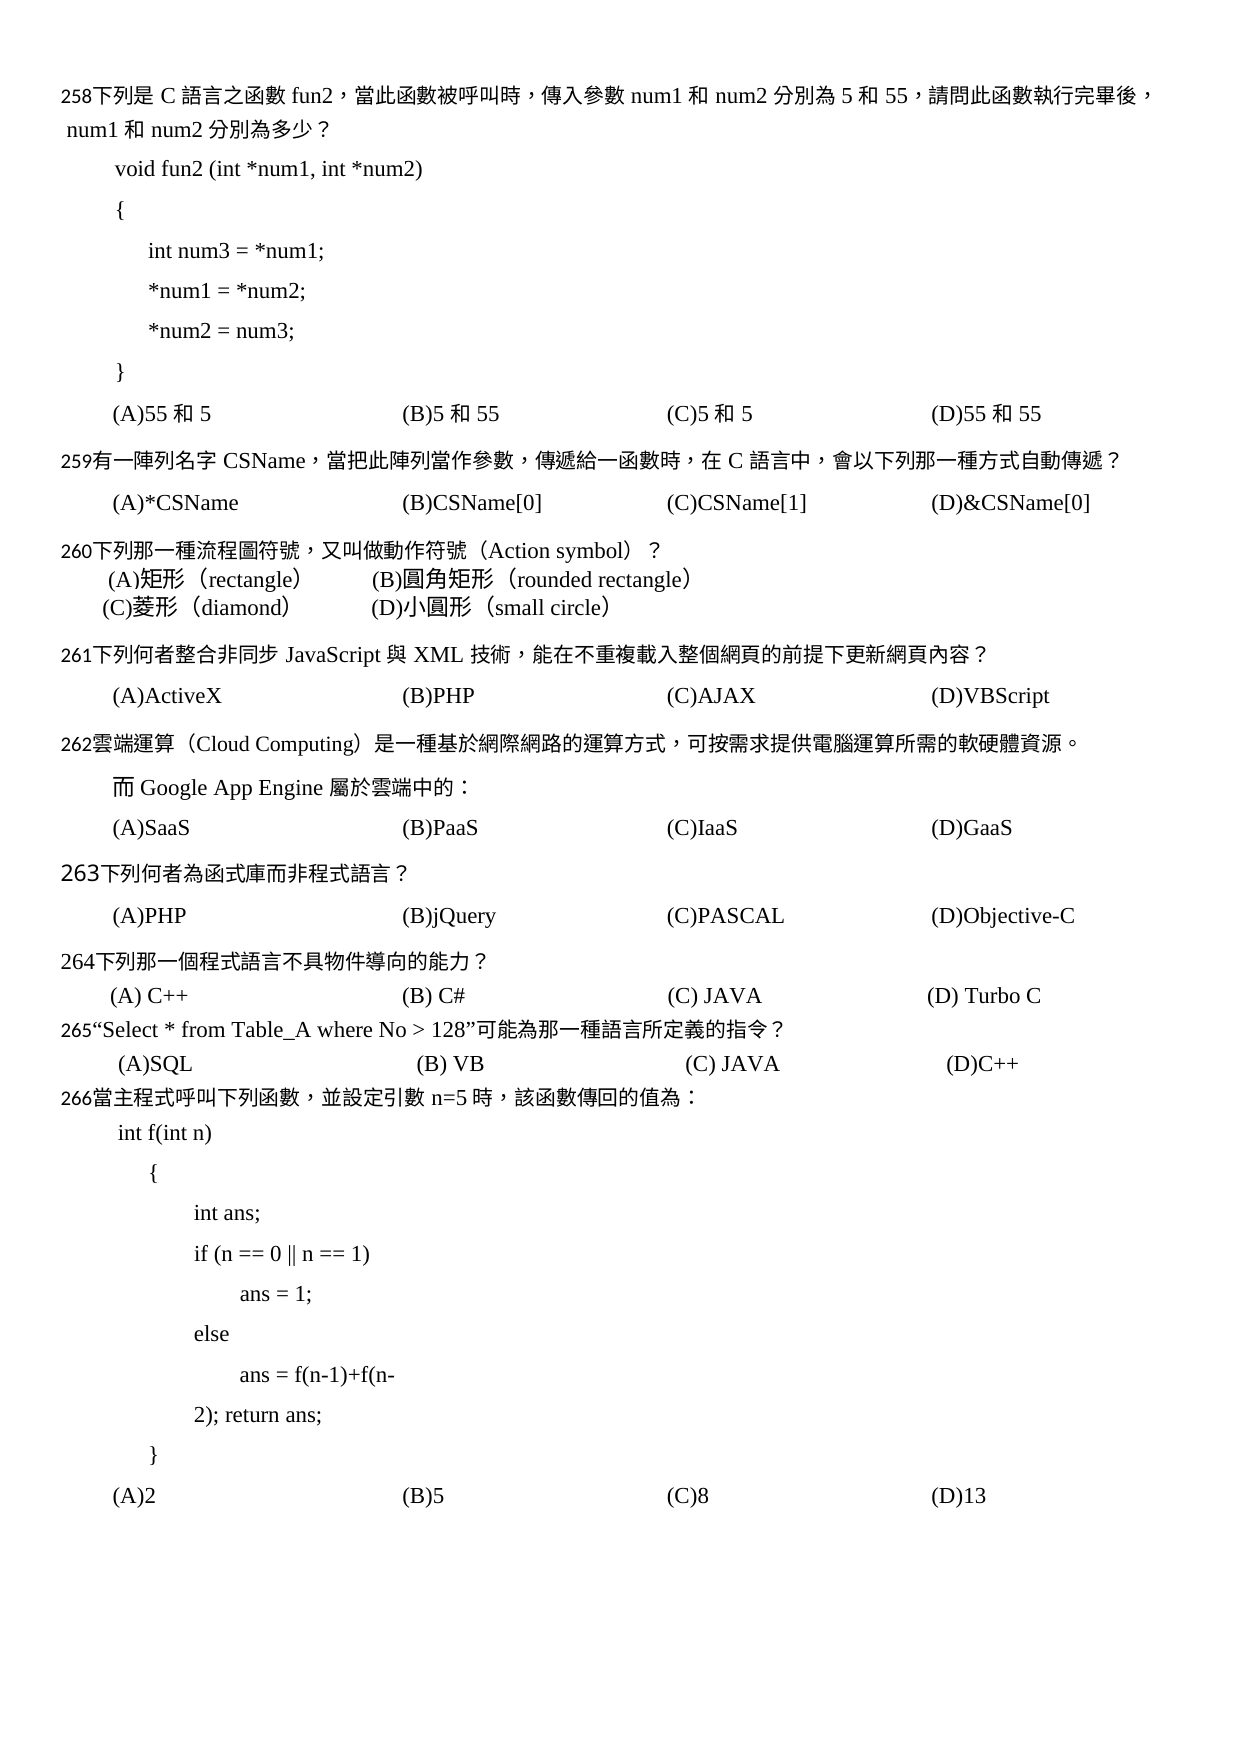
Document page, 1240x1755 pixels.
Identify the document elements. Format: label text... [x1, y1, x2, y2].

text (A)SaaS (B)PaaS (C)IaaS (D)GaaS [112, 815, 1179, 840]
text { [148, 1159, 1179, 1185]
text } [114, 359, 1179, 384]
text (A)矩形（rectangle） (B)圓角矩形（rounded rectangle） (C)菱形（diamond） (D)小圓形（small circle） [102, 565, 1179, 621]
list 下列是 C 語言之函數 fun2，當此函數被呼叫時，傳入參數 num1 和 num2 分別為 5 和 55，請問此函數執行完畢後，num1 和 num2 分別為多少？ [60, 77, 1199, 144]
list 有一陣列名字 CSName，當把此陣列當作參數，傳遞給一函數時，在 C 語言中，會以下列那一種方式自動傳遞？ [60, 441, 1199, 475]
text ans = f(n-1)+f(n-2); return ans; [194, 1362, 420, 1427]
list 下列那一種流程圖符號，又叫做動作符號（Action symbol）？ [60, 531, 1199, 565]
text *num2 = num3; [148, 318, 1179, 343]
text (A)2 (B)5 (C)8 (D)13 [112, 1483, 1179, 1508]
text if (n == 0 || n == 1) ans = 1; [194, 1241, 370, 1306]
list 雲端運算（Cloud Computing）是一種基於網際網路的運算方式，可按需求提供電腦運算所需的軟硬體資源。 [60, 724, 1199, 758]
text { [114, 197, 1179, 222]
text (A)ActiveX (B)PHP (C)AJAX (D)VBScript [112, 683, 1179, 709]
list 當主程式呼叫下列函數，並設定引數 n=5 時，該函數傳回的值為： [60, 1078, 1199, 1112]
text (A)PHP (B)jQuery (C)PASCAL (D)Objective-C [112, 903, 1179, 929]
list 下列那一個程式語言不具物件導向的能力？ [60, 943, 1199, 977]
text else [194, 1321, 1179, 1347]
text int f(int n) [60, 1112, 783, 1148]
text } [148, 1442, 1179, 1467]
text void fun2 (int *num1, int *num2) [114, 156, 1179, 182]
list “Select * from Table_A where No > 128”可能為那一種語言所定義的指令？ (A)SQL (B) VB (C) JAVA (D)C++ [60, 1010, 1199, 1078]
text int num3 = *num1; *num1 = *num2; [148, 238, 324, 303]
text (A) C++ (B) C# (C) JAVA (D) Turbo C [56, 977, 1199, 1010]
text int ans; [194, 1200, 1179, 1226]
list 下列何者整合非同步 JavaScript 與 XML 技術，能在不重複載入整個網頁的前提下更新網頁內容？ [60, 636, 1199, 670]
text 而Google App Engine 屬於雲端中的： [112, 773, 1179, 801]
text (A)55 和 5 (B)5 和 55 (C)5 和 5 (D)55 和 55 [112, 399, 1179, 427]
list 下列何者為函式庫而非程式語言？ [60, 854, 1199, 888]
text (A)*CSName (B)CSName[0] (C)CSName[1] (D)&CSName[0] [112, 490, 1179, 516]
